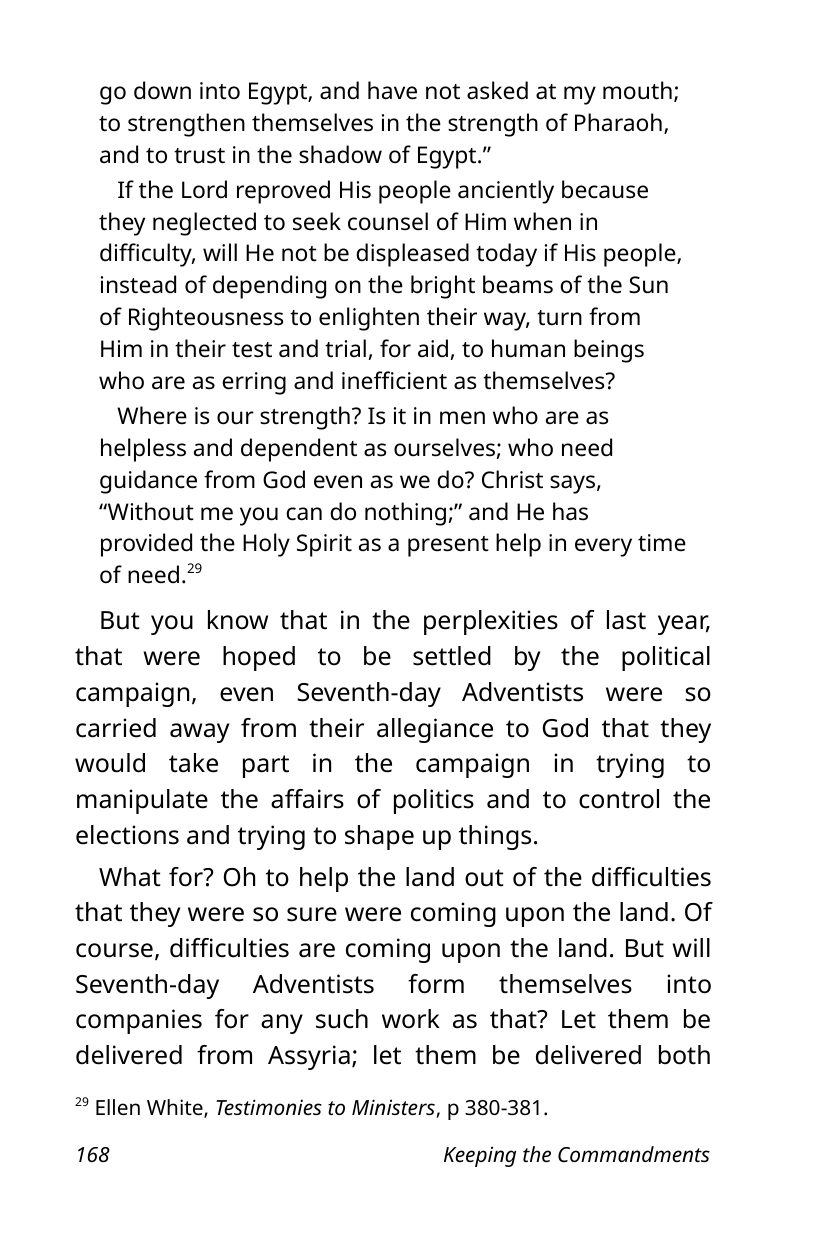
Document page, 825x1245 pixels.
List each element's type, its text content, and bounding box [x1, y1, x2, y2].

text But you know that in the perplexities of last year, that were hoped to be settled by the political campaign, even Seventh-day Adventists were so carried away from their allegiance to God that they would take part in the campaign in trying to manipulate the affairs of politics and to control the elections and trying to shape up things. [75, 603, 712, 851]
text If the Lord reproved His people anciently because they neglected to seek counsel of Him when in difficulty, will He not be displeased today if His people, instead of depending on the bright beams of the Sun of Righteousness to enlighten their way, turn from Him in their test and trial, for aid, to human beings who are as erring and inefficient as themselves? [99, 174, 688, 396]
text What for? Oh to help the land out of the difficulties that they were so sure were coming upon the land. Of course, difficulties are coming upon the land. But will Seventh-day Adventists form themselves into companies for any such work as that? Let them be delivered from Assyria; let them be delivered both [75, 859, 712, 1072]
text Where is our strength? Is it in men who are as helpless and dependent as ourselves; who need guidance from God even as we do? Christ says, “Without me you can do nothing;” and He has provided the Holy Spirit as a present help in every time of need. [99, 400, 688, 590]
text go down into Egypt, and have not asked at my mouth; to strengthen themselves in the strength of Pharaoh, and to trust in the shadow of Egypt.” [99, 75, 688, 170]
text Ellen White, Testimonies to Ministers, p 380-381. [75, 1093, 712, 1122]
